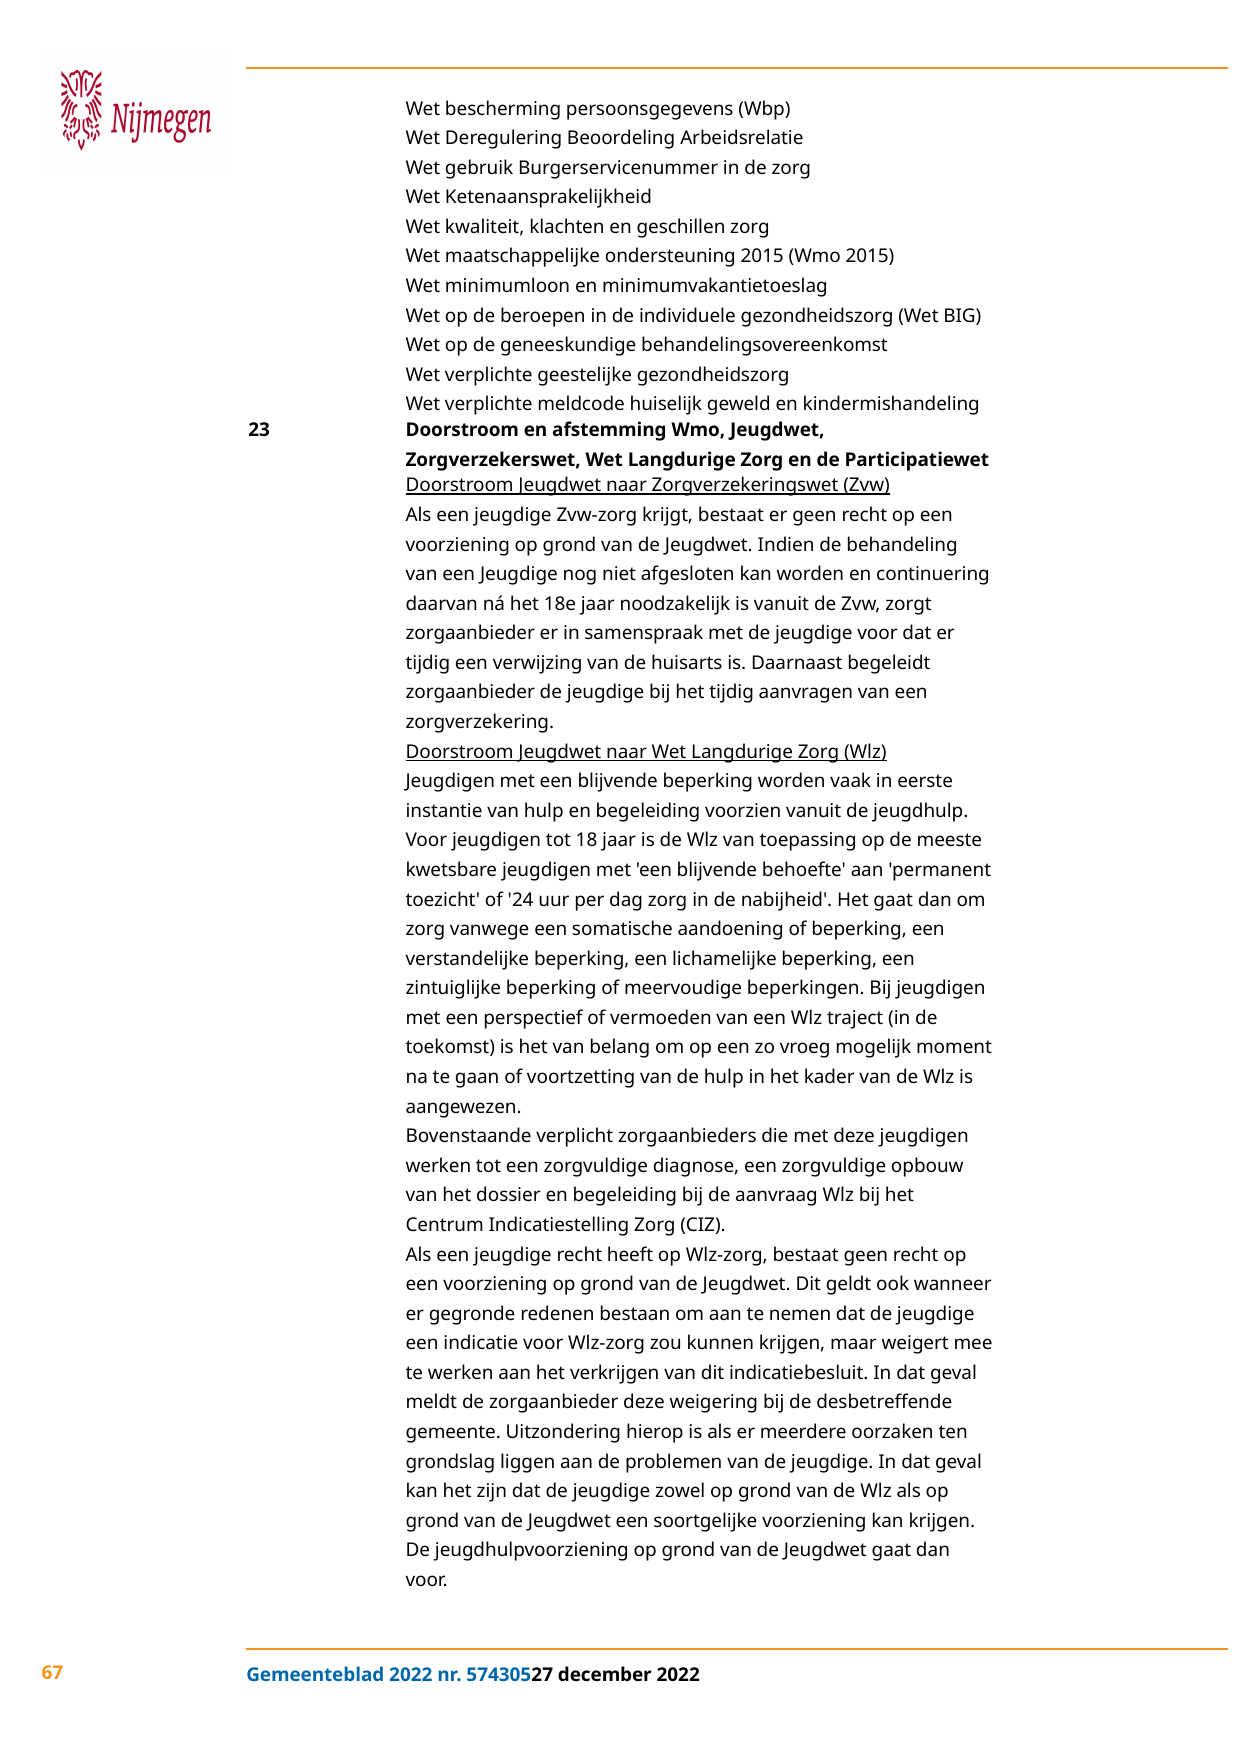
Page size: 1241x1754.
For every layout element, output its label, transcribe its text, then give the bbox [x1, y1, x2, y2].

table_cell 23 [248, 416, 405, 472]
table_cell Wet bescherming persoonsgegevens (Wbp) Wet Deregulering Beoordeling Arbeidsrelatie Wet gebruik Burgerservicenummer in de zorg Wet Ketenaansprakelijkheid Wet kwaliteit, klachten en geschillen zorg Wet maatschappelijke ondersteuning 2015 (Wmo 2015) Wet minimumloon en minimumvakantietoeslag Wet op de beroepen in de individuele gezondheidszorg (Wet BIG) Wet op de geneeskundige behandelingsovereenkomst Wet verplichte geestelijke gezondheidszorg Wet verplichte meldcode huiselijk geweld en kindermishandeling [405, 95, 994, 416]
table_cell [248, 472, 405, 1592]
table_cell Doorstroom en afstemming Wmo, Jeugdwet, Zorgverzekerswet, Wet Langdurige Zorg en de Participatiewet [405, 416, 994, 472]
table_cell [248, 95, 405, 416]
picture [41, 47, 231, 172]
table_cell Doorstroom Jeugdwet naar Zorgverzekeringswet (Zvw) Als een jeugdige Zvw-zorg krijgt, bestaat er geen recht op een voorziening op grond van de Jeugdwet. Indien de behandeling van een Jeugdige nog niet afgesloten kan worden en continuering daarvan ná het 18e jaar noodzakelijk is vanuit de Zvw, zorgt zorgaanbieder er in samenspraak met de jeugdige voor dat er tijdig een verwijzing van de huisarts is. Daarnaast begeleidt zorgaanbieder de jeugdige bij het tijdig aanvragen van een zorgverzekering. Doorstroom Jeugdwet naar Wet Langdurige Zorg (Wlz) Jeugdigen met een blijvende beperking worden vaak in eerste instantie van hulp en begeleiding voorzien vanuit de jeugdhulp. Voor jeugdigen tot 18 jaar is de Wlz van toepassing op de meeste kwetsbare jeugdigen met 'een blijvende behoefte' aan 'permanent toezicht' of '24 uur per dag zorg in de nabijheid'. Het gaat dan om zorg vanwege een somatische aandoening of beperking, een verstandelijke beperking, een lichamelijke beperking, een zintuiglijke beperking of meervoudige beperkingen. Bij jeugdigen met een perspectief of vermoeden van een Wlz traject (in de toekomst) is het van belang om op een zo vroeg mogelijk moment na te gaan of voortzetting van de hulp in het kader van de Wlz is aangewezen. Bovenstaande verplicht zorgaanbieders die met deze jeugdigen werken tot een zorgvuldige diagnose, een zorgvuldige opbouw van het dossier en begeleiding bij de aanvraag Wlz bij het Centrum Indicatiestelling Zorg (CIZ). Als een jeugdige recht heeft op Wlz-zorg, bestaat geen recht op een voorziening op grond van de Jeugdwet. Dit geldt ook wanneer er gegronde redenen bestaan om aan te nemen dat de jeugdige een indicatie voor Wlz-zorg zou kunnen krijgen, maar weigert mee te werken aan het verkrijgen van dit indicatiebesluit. In dat geval meldt de zorgaanbieder deze weigering bij de desbetreffende gemeente. Uitzondering hierop is als er meerdere oorzaken ten grondslag liggen aan de problemen van de jeugdige. In dat geval kan het zijn dat de jeugdige zowel op grond van de Wlz als op grond van de Jeugdwet een soortgelijke voorziening kan krijgen. De jeugdhulpvoorziening op grond van de Jeugdwet gaat dan voor. [405, 472, 994, 1592]
